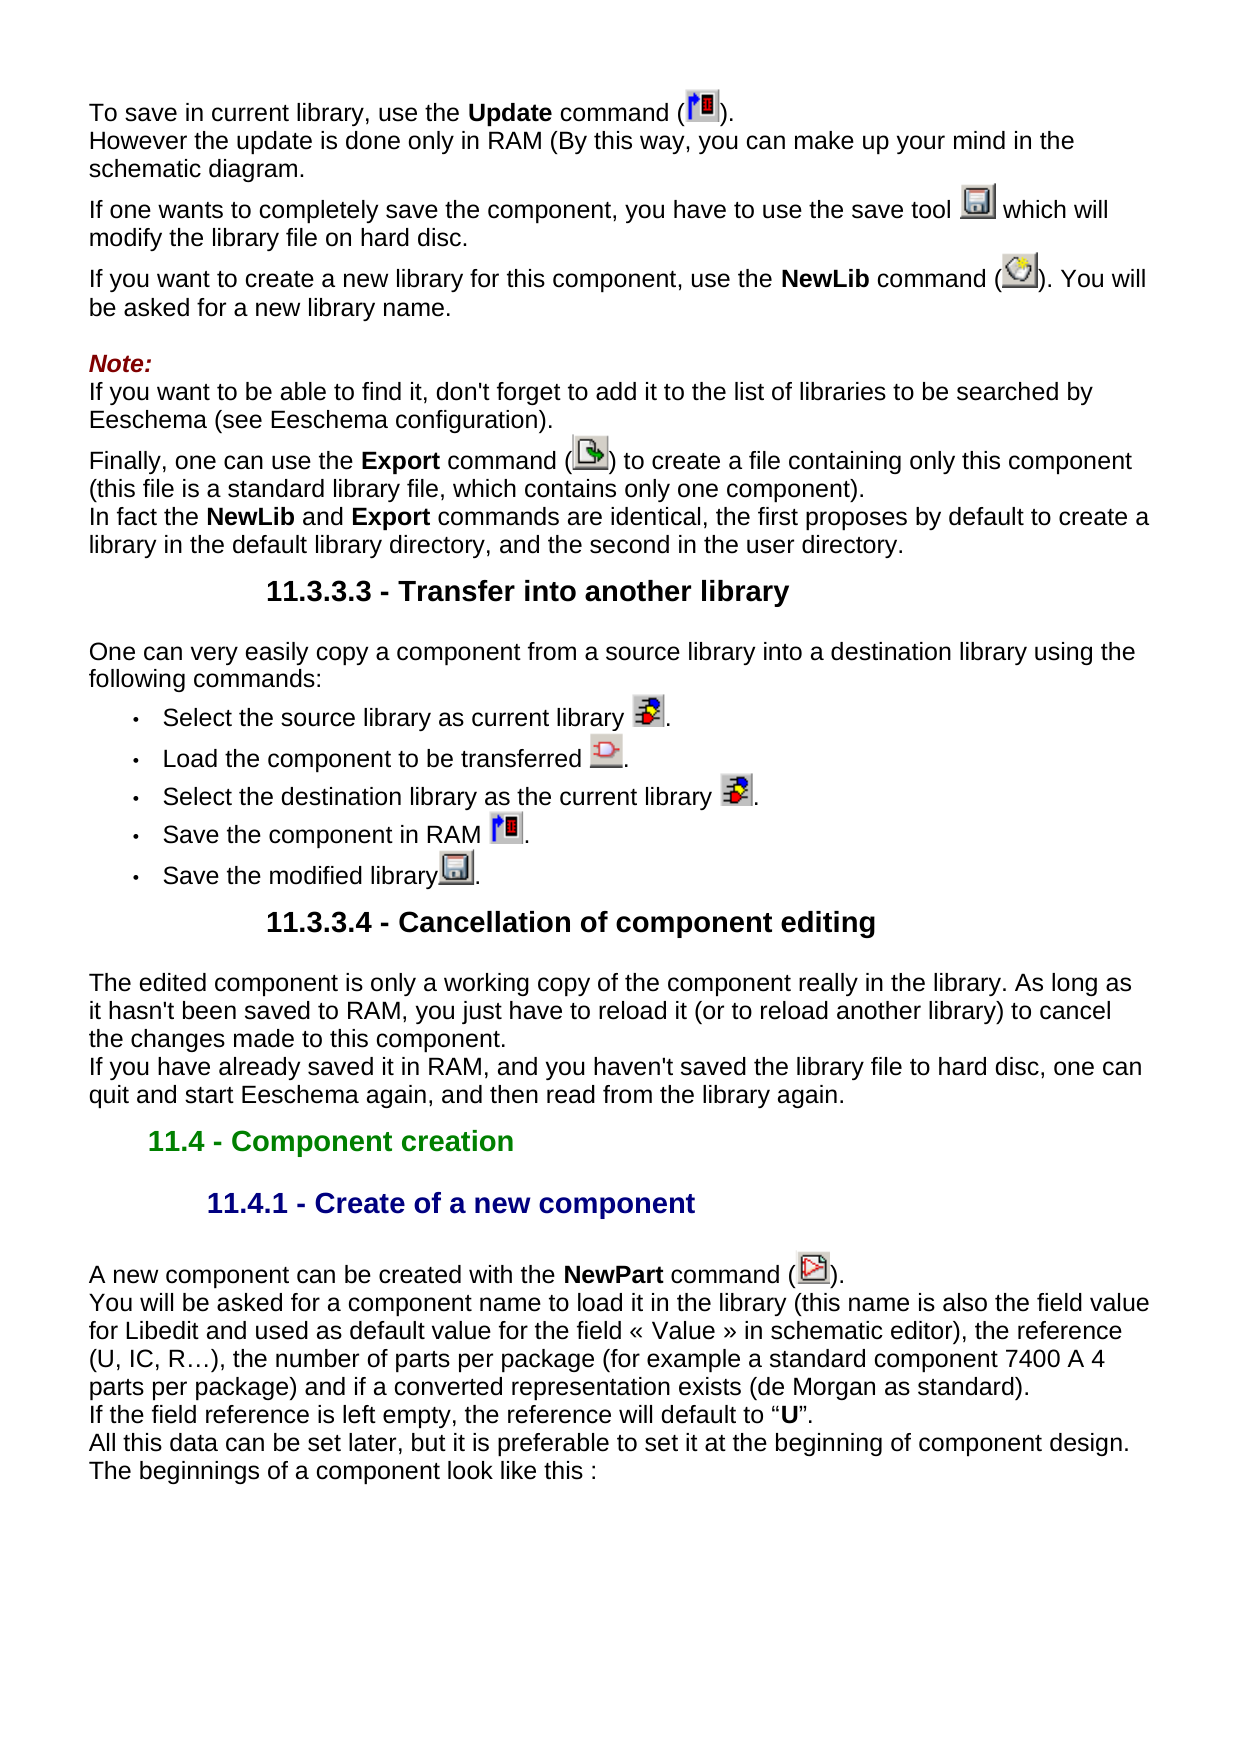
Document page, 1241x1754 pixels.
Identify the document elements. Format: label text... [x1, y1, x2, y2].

text You will be asked for a component name to load it in the library (this name is also the field value for Libedit and used as default value for the field « Value » in schematic editor), the reference (U, IC, R…), the number of parts per package (for example a standard component 7400 A 4 parts per package) and if a converted representation exists (de Morgan as standard). [88, 1289, 1152, 1401]
picture [795, 1249, 830, 1284]
text The edited component is only a working copy of the component really in the library. As long as it hasn't been saved to RAM, you just have to reload it (or to reload another library) to cancel the changes made to this component. [88, 969, 1152, 1053]
subtitle Component creation [148, 1125, 1152, 1158]
text If the field reference is left empty, the reference will default to “U”. [88, 1401, 1152, 1429]
subtitle Cancellation of component editing [266, 906, 1152, 939]
list Save the component in RAM . [133, 811, 1152, 849]
text If one wants to completely save the component, you have to use the save tool which will modify the library file on hard disc. [88, 183, 1152, 252]
text If you want to create a new library for this component, use the NewLib command (). You will be asked for a new library name. [88, 252, 1152, 321]
text Finally, one can use the Export command () to create a file containing only this component (this file is a standard library file, which contains only one component). [88, 433, 1152, 503]
picture [960, 182, 996, 219]
text If you want to be able to find it, don't forget to add it to the list of libraries to be searched by Eeschema (see Eeschema configuration). [88, 377, 1152, 433]
text A new component can be created with the NewPart command (). [88, 1249, 1152, 1289]
picture [572, 433, 609, 470]
picture [589, 731, 623, 768]
subtitle Create of a new component [207, 1187, 1152, 1220]
list Select the source library as current library . [133, 693, 1152, 731]
text All this data can be set later, but it is preferable to set it at the beginning of component design. [88, 1429, 1152, 1457]
list Load the component to be transferred . [133, 731, 1152, 773]
text Note: [88, 349, 1152, 377]
picture [1002, 252, 1038, 288]
text In fact the NewLib and Export commands are identical, the first proposes by default to create a library in the default library directory, and the second in the user directory. [88, 503, 1152, 559]
text One can very easily copy a component from a source library into a destination library using the following commands: [88, 637, 1152, 693]
picture [438, 848, 475, 885]
text To save in current library, use the Update command (). [88, 88, 1152, 127]
text However the update is done only in RAM (By this way, you can make up your mind in the schematic diagram. [88, 127, 1152, 183]
list Select the destination library as the current library . [133, 773, 1152, 811]
text The beginnings of a component look like this : [88, 1457, 1152, 1485]
list Save the modified library. [133, 849, 1152, 890]
subtitle Transfer into another library [266, 575, 1152, 608]
text If you have already saved it in RAM, and you haven't saved the library file to hard disc, one can quit and start Eeschema again, and then read from the library again. [88, 1053, 1152, 1109]
